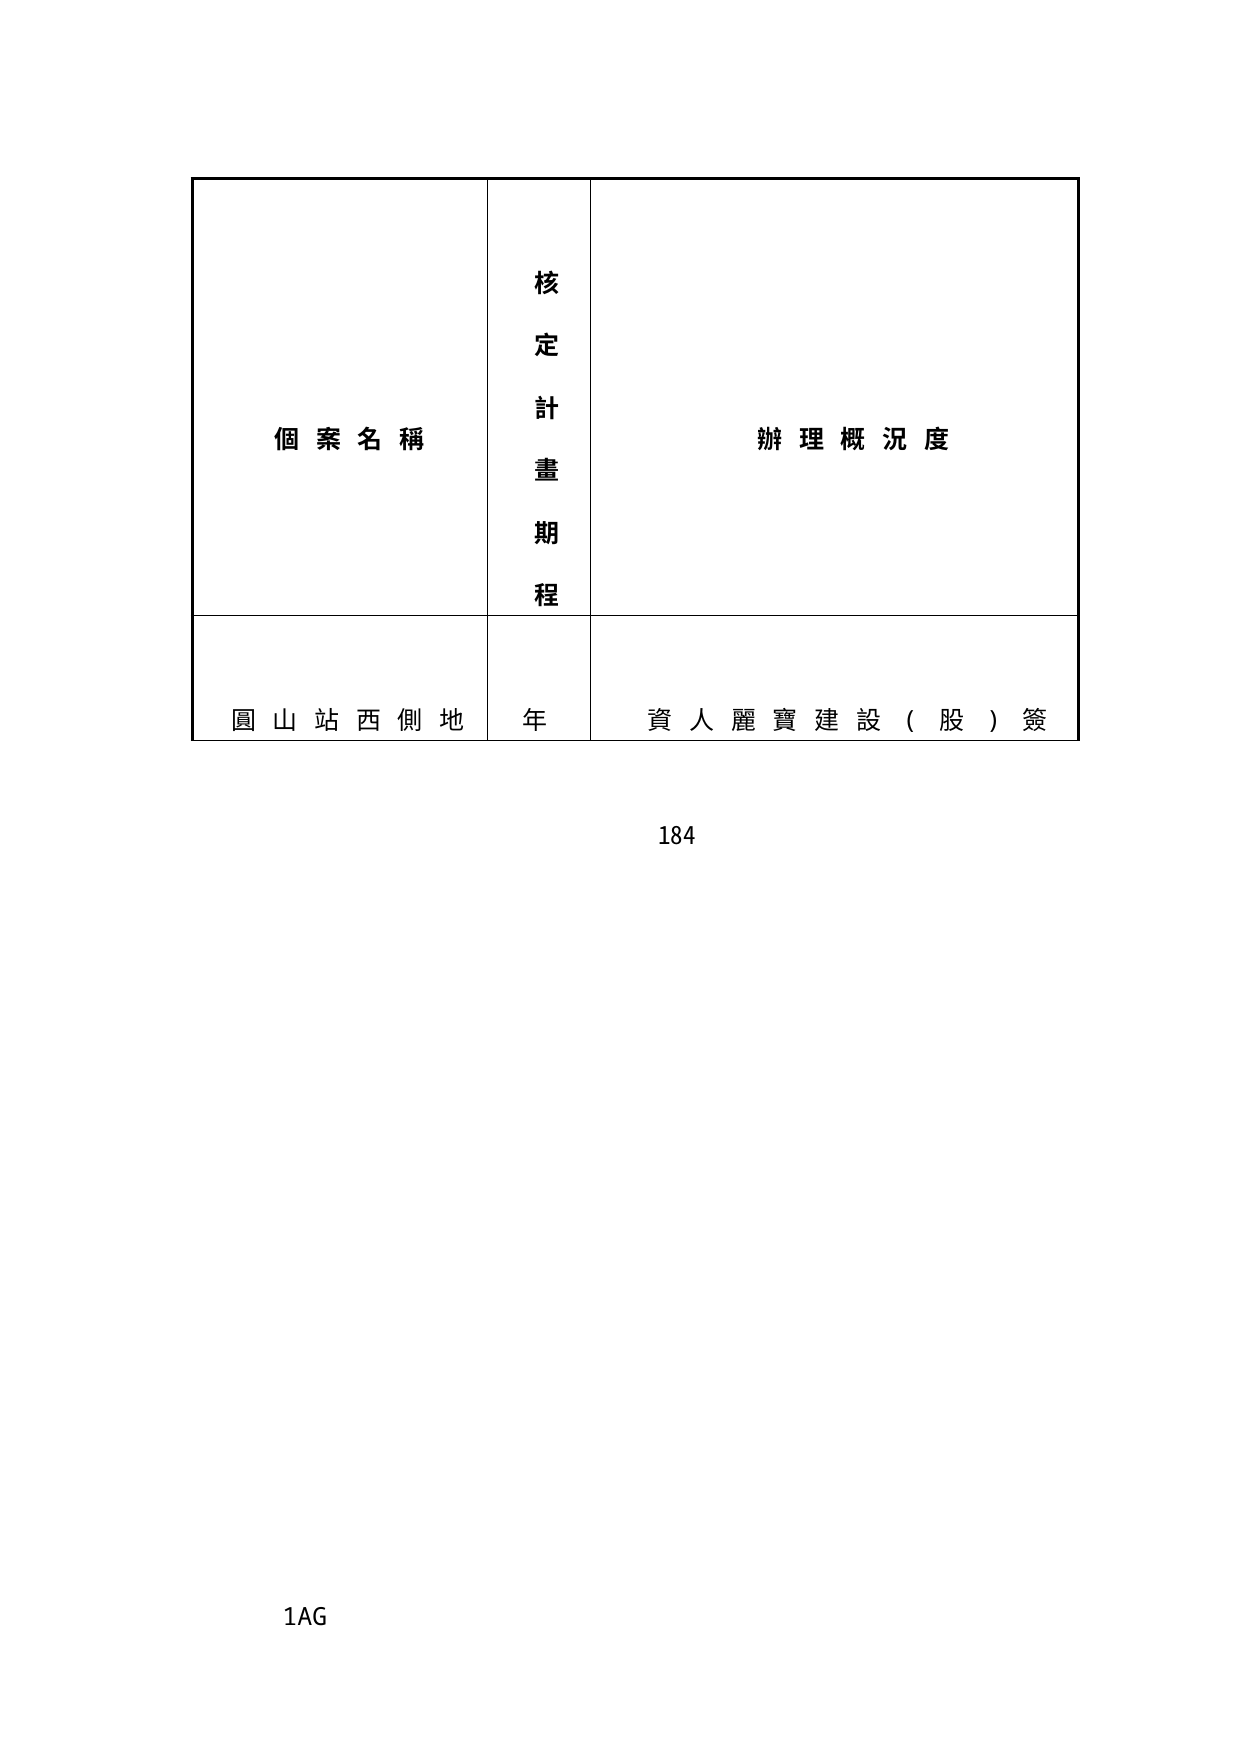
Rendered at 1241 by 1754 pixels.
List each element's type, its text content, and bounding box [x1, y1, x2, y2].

table_cell 年 [488, 616, 590, 740]
table_header 核定計畫期程 [488, 180, 590, 615]
table_header 個案名稱 [194, 180, 487, 615]
table_cell 資人麗寶建設(股)簽 [591, 616, 1077, 740]
table_cell 圓山站西側地 [194, 616, 487, 740]
table_header 辦理概況度 [591, 180, 1077, 615]
